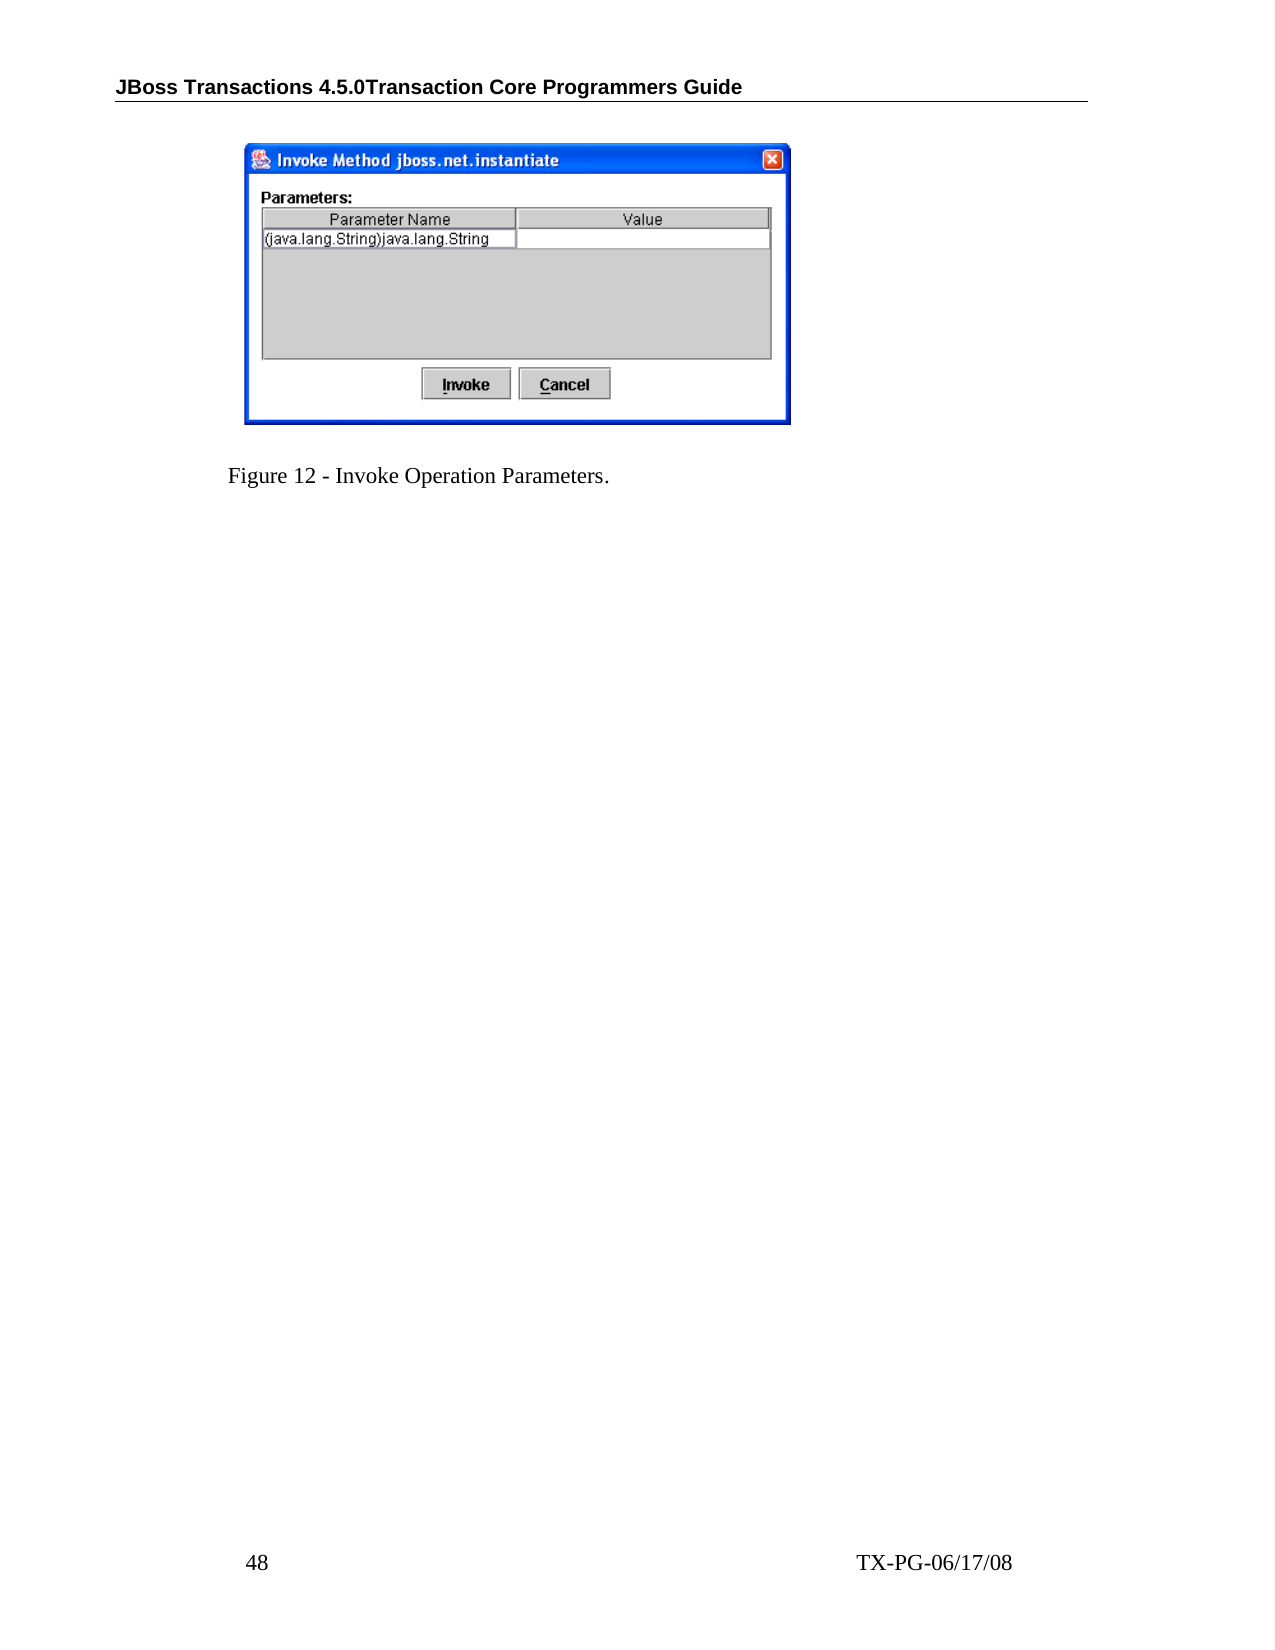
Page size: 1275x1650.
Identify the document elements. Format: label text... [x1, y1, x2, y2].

text Figure 12 - Invoke Operation Parameters. [228, 463, 1088, 489]
